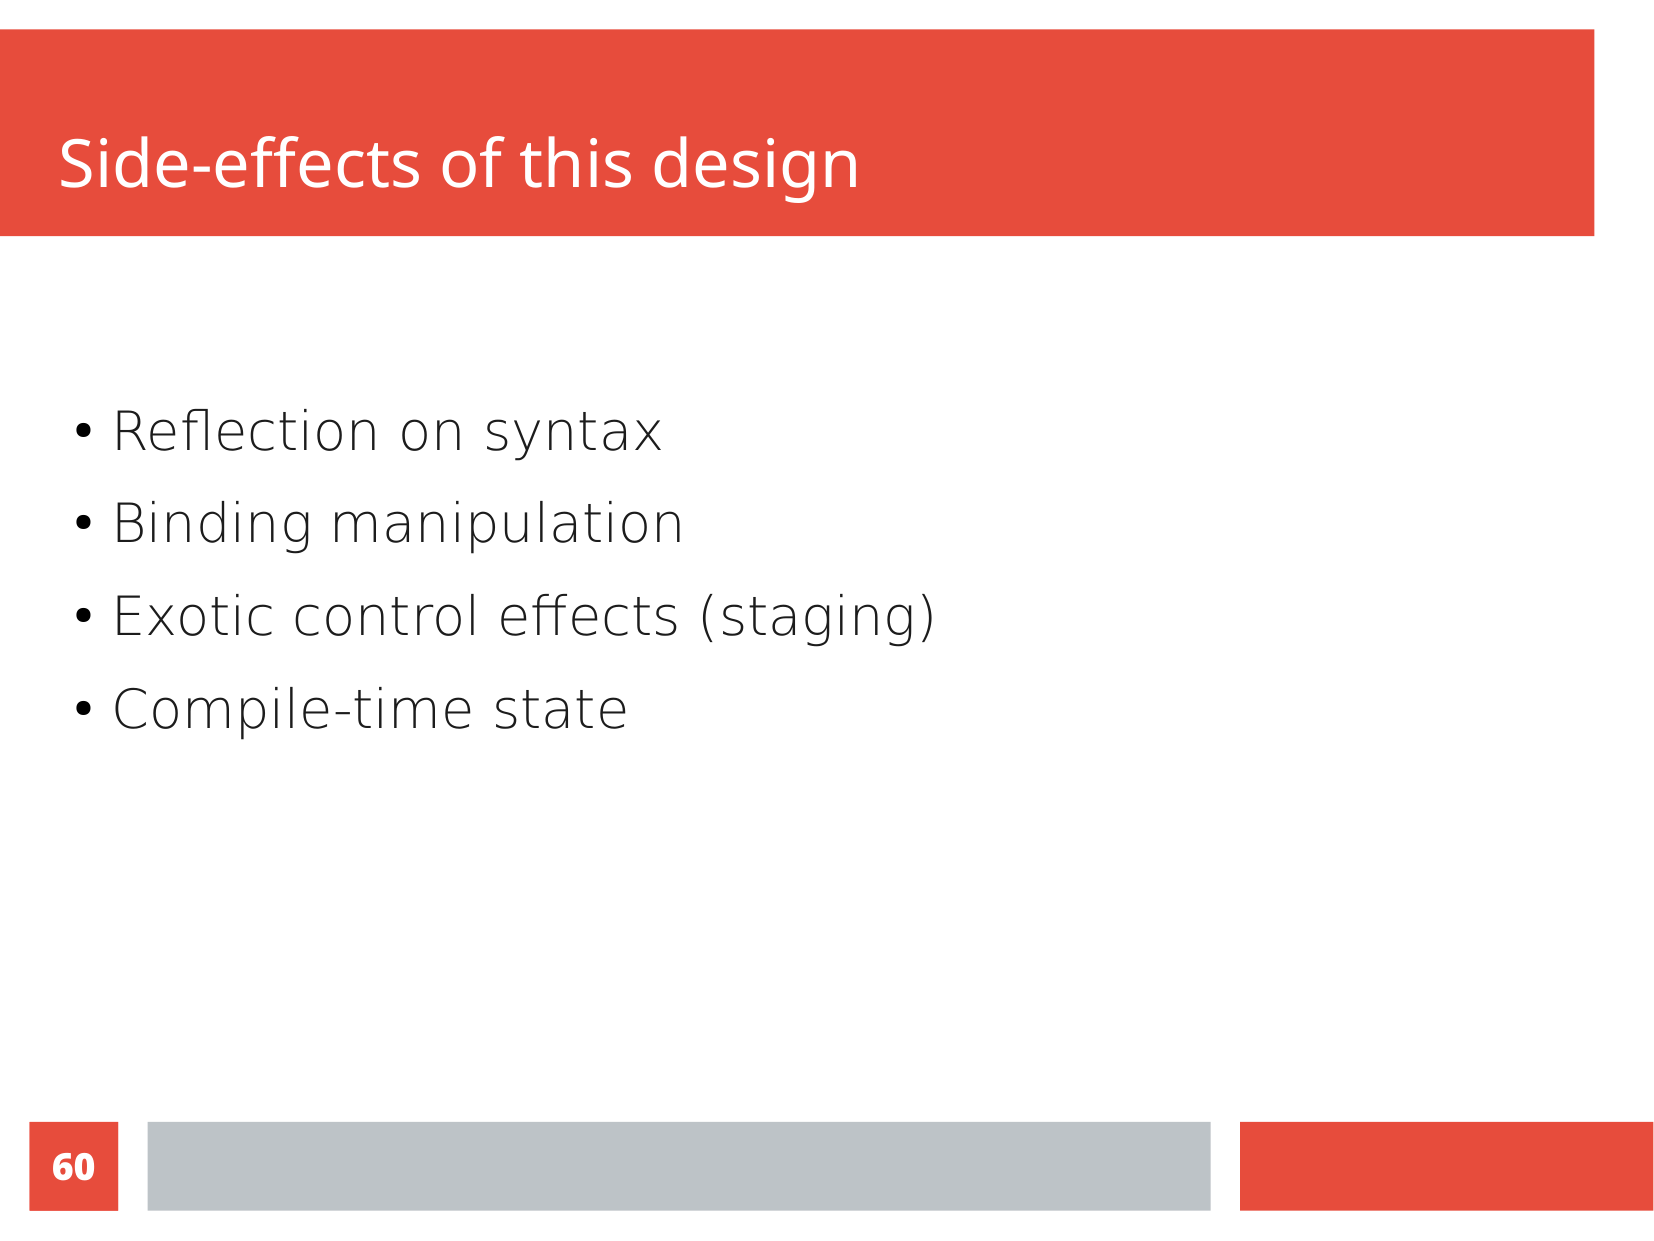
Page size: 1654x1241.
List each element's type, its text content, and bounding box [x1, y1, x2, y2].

list Reflection on syntax Binding manipulation Exotic control effects (staging) Compile-time state [59, 324, 1565, 1093]
title Side-effects of this design [59, 59, 1595, 207]
